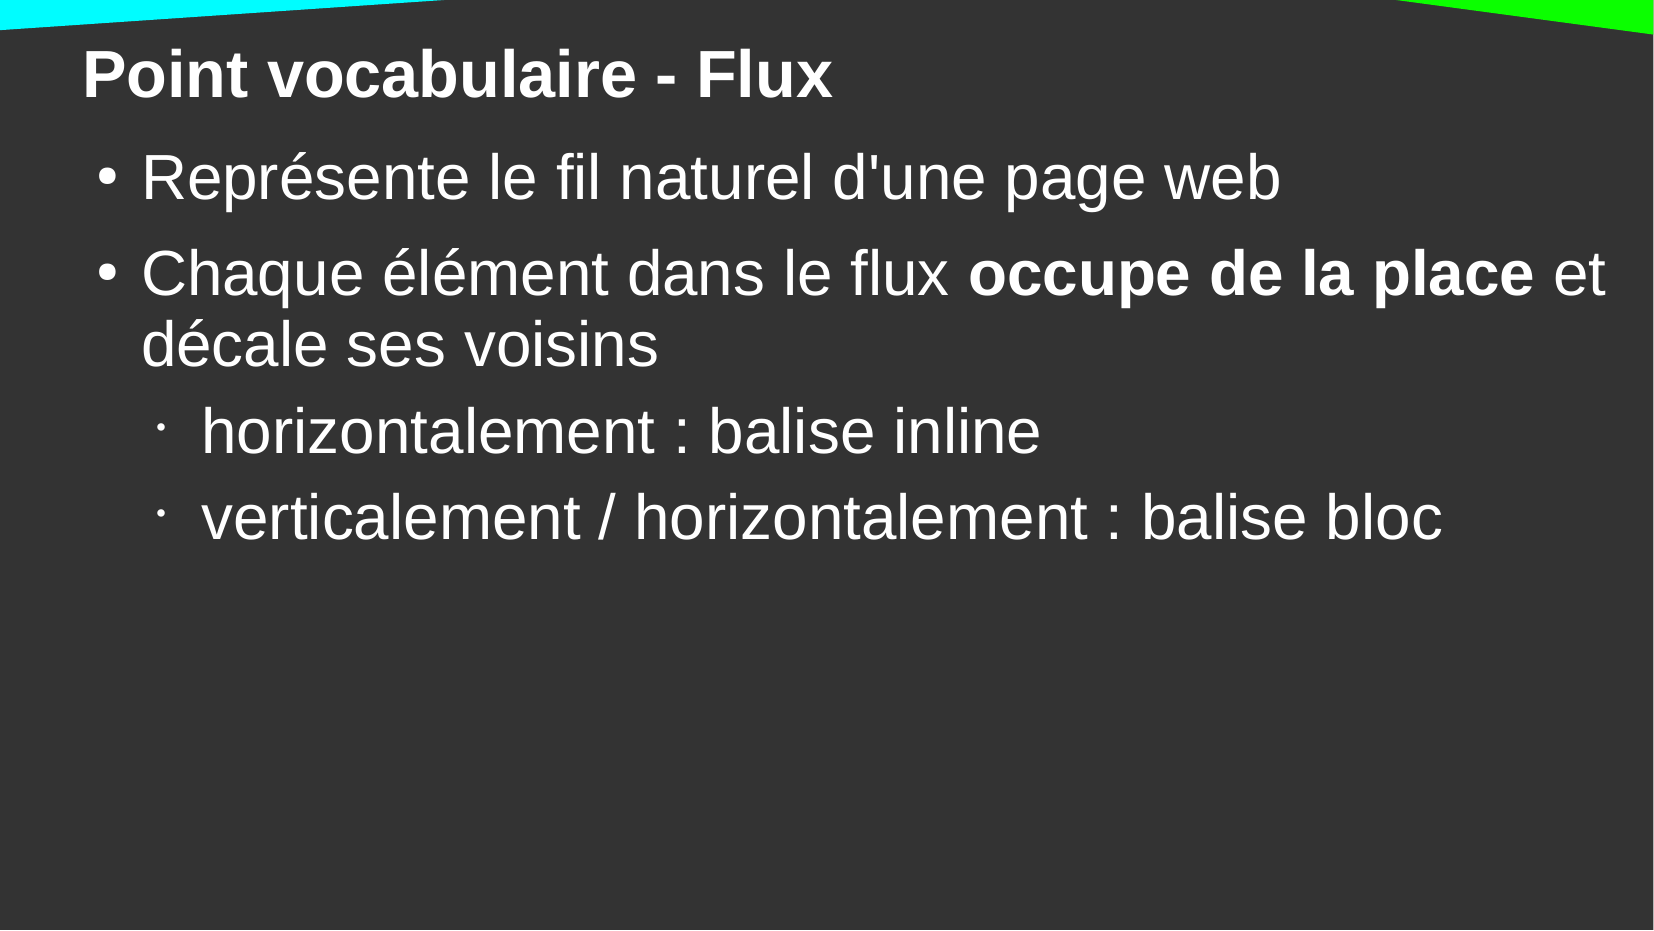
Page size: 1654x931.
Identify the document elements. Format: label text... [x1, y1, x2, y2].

text_box [1396, 0, 1654, 35]
text_box [0, 0, 445, 31]
list Représente le fil naturel d'une page web Chaque élément dans le flux occupe de la place et décale ses voisins horizontalement : balise inline verticalement / horizontalement : balise bloc [80, 141, 1620, 556]
title Point vocabulaire - Flux [82, 37, 1571, 114]
